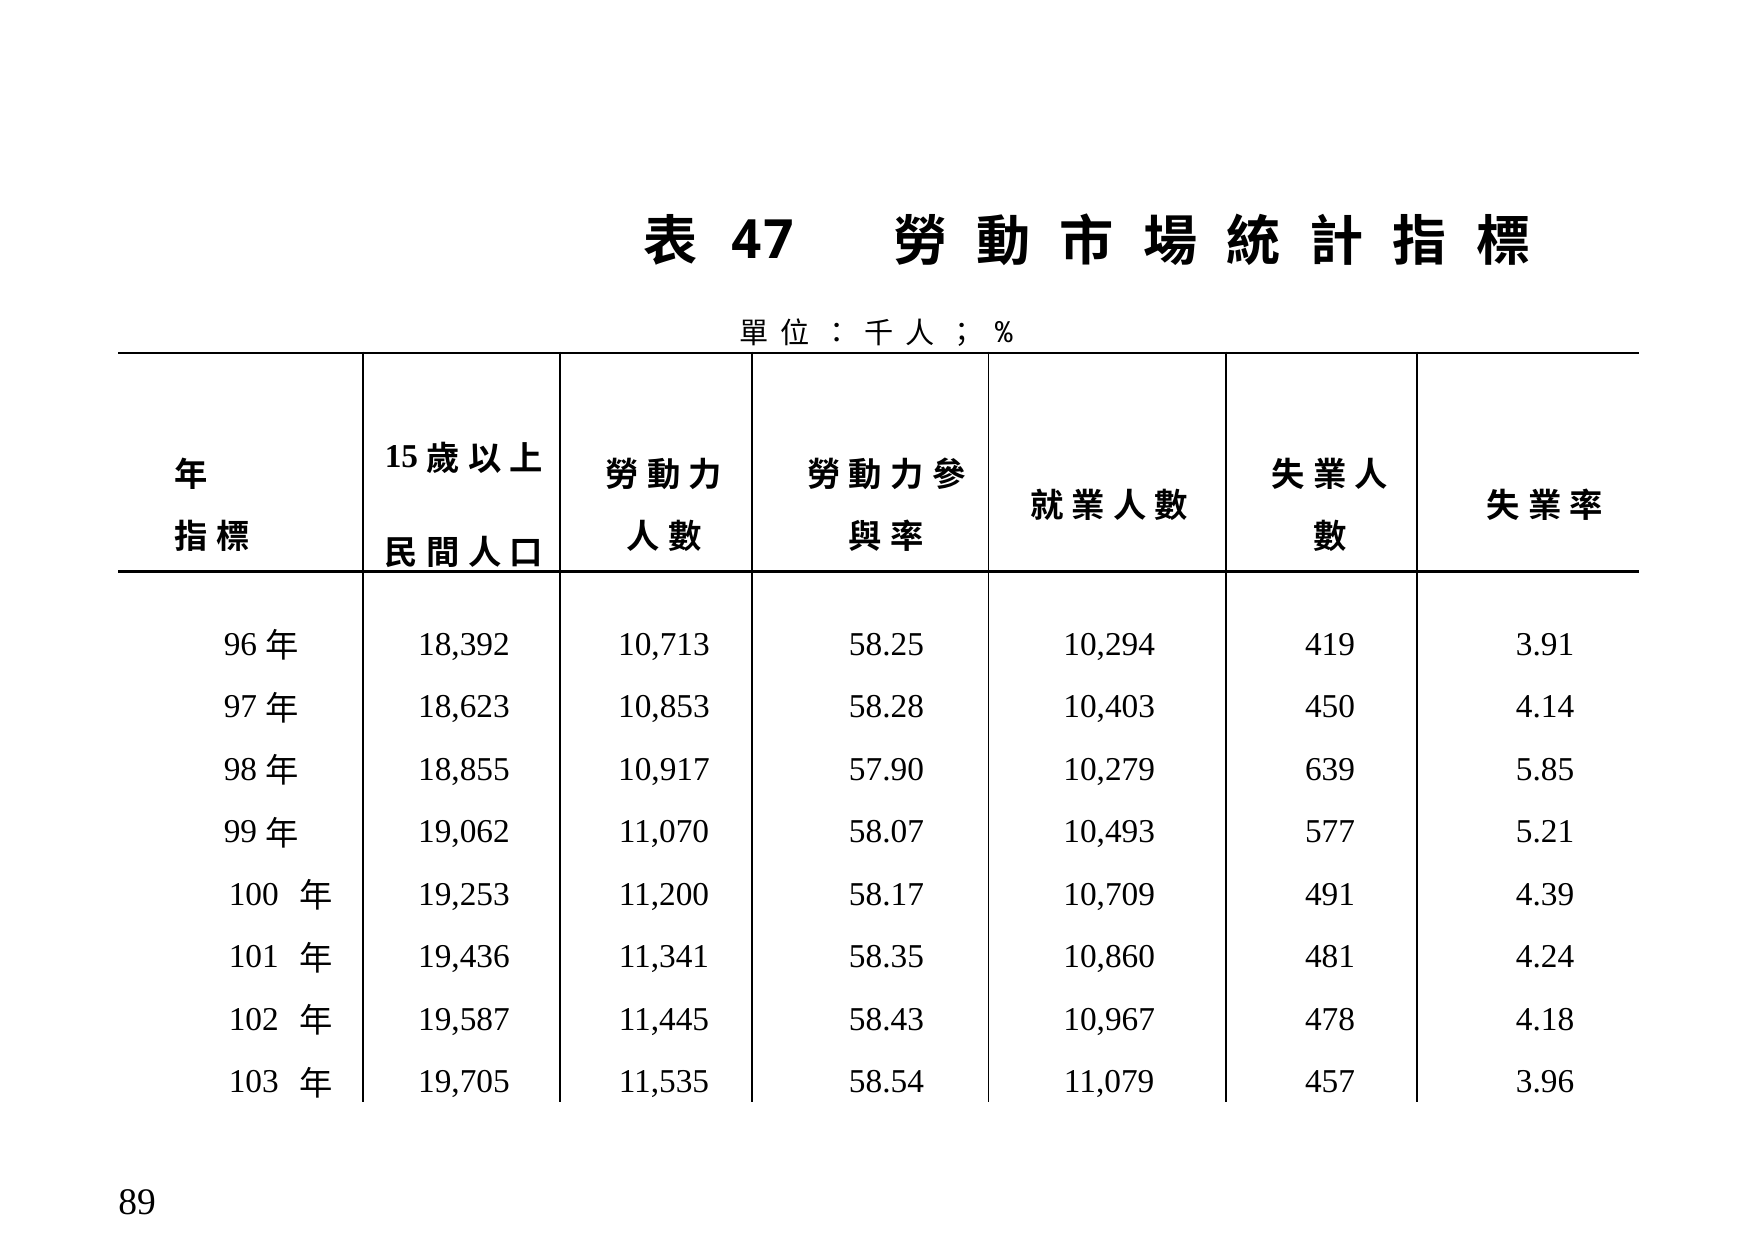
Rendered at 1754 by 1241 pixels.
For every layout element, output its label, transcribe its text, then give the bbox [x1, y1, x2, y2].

table_cell 478 [1227, 977, 1416, 1039]
table_header 失業率 [1418, 354, 1639, 570]
table_cell 10,493 [989, 789, 1225, 852]
table_cell 57.90 [753, 727, 988, 789]
table_cell 450 [1227, 664, 1416, 727]
table_cell 18,392 [364, 573, 559, 664]
table_cell 577 [1227, 789, 1416, 852]
table_cell 99年 [118, 789, 362, 852]
table_cell 481 [1227, 914, 1416, 977]
table_cell 5.21 [1418, 789, 1639, 852]
table_cell 97年 [118, 664, 362, 727]
table_cell 10,279 [989, 727, 1225, 789]
table_cell 10,860 [989, 914, 1225, 977]
table_cell 4.24 [1418, 914, 1639, 977]
table_cell 19,062 [364, 789, 559, 852]
table_cell 96年 [118, 573, 362, 664]
table_cell 11,079 [989, 1039, 1225, 1102]
table_cell 98年 [118, 727, 362, 789]
table_cell 639 [1227, 727, 1416, 789]
table_cell 10,713 [561, 573, 751, 664]
table_cell 4.14 [1418, 664, 1639, 727]
table_cell 11,070 [561, 789, 751, 852]
table_cell 19,253 [364, 852, 559, 914]
table_header 勞動力參與率 [753, 354, 988, 570]
table_cell 102年 [118, 977, 362, 1039]
table_cell 11,445 [561, 977, 751, 1039]
table_cell 19,705 [364, 1039, 559, 1102]
table_header 就業人數 [989, 354, 1225, 570]
table_cell 491 [1227, 852, 1416, 914]
table_cell 11,341 [561, 914, 751, 977]
table_cell 58.07 [753, 789, 988, 852]
table_cell 419 [1227, 573, 1416, 664]
table_cell 58.17 [753, 852, 988, 914]
table_cell 58.43 [753, 977, 988, 1039]
table_cell 4.18 [1418, 977, 1639, 1039]
table_cell 4.39 [1418, 852, 1639, 914]
table_header 年 指標 [118, 354, 362, 570]
table_cell 100年 [118, 852, 362, 914]
table_cell 5.85 [1418, 727, 1639, 789]
table_cell 10,967 [989, 977, 1225, 1039]
table_cell 103年 [118, 1039, 362, 1102]
table_cell 10,853 [561, 664, 751, 727]
table_cell 10,294 [989, 573, 1225, 664]
table_cell 10,403 [989, 664, 1225, 727]
table_cell 10,709 [989, 852, 1225, 914]
text 表47 勞動市場統計指標 單位：千人；% [128, 164, 1628, 352]
table_cell 457 [1227, 1039, 1416, 1102]
table_cell 58.25 [753, 573, 988, 664]
table_cell 101年 [118, 914, 362, 977]
table_cell 11,535 [561, 1039, 751, 1102]
table_cell 58.35 [753, 914, 988, 977]
table_cell 11,200 [561, 852, 751, 914]
table_header 15歲以上 民間人口 [364, 354, 559, 570]
table_cell 3.91 [1418, 573, 1639, 664]
table_cell 19,436 [364, 914, 559, 977]
table_header 失業人數 [1227, 354, 1416, 570]
table_cell 3.96 [1418, 1039, 1639, 1102]
table_cell 18,623 [364, 664, 559, 727]
table_cell 19,587 [364, 977, 559, 1039]
table_header 勞動力人數 [561, 354, 751, 570]
table_cell 10,917 [561, 727, 751, 789]
table_cell 58.54 [753, 1039, 988, 1102]
table_cell 58.28 [753, 664, 988, 727]
table_cell 18,855 [364, 727, 559, 789]
